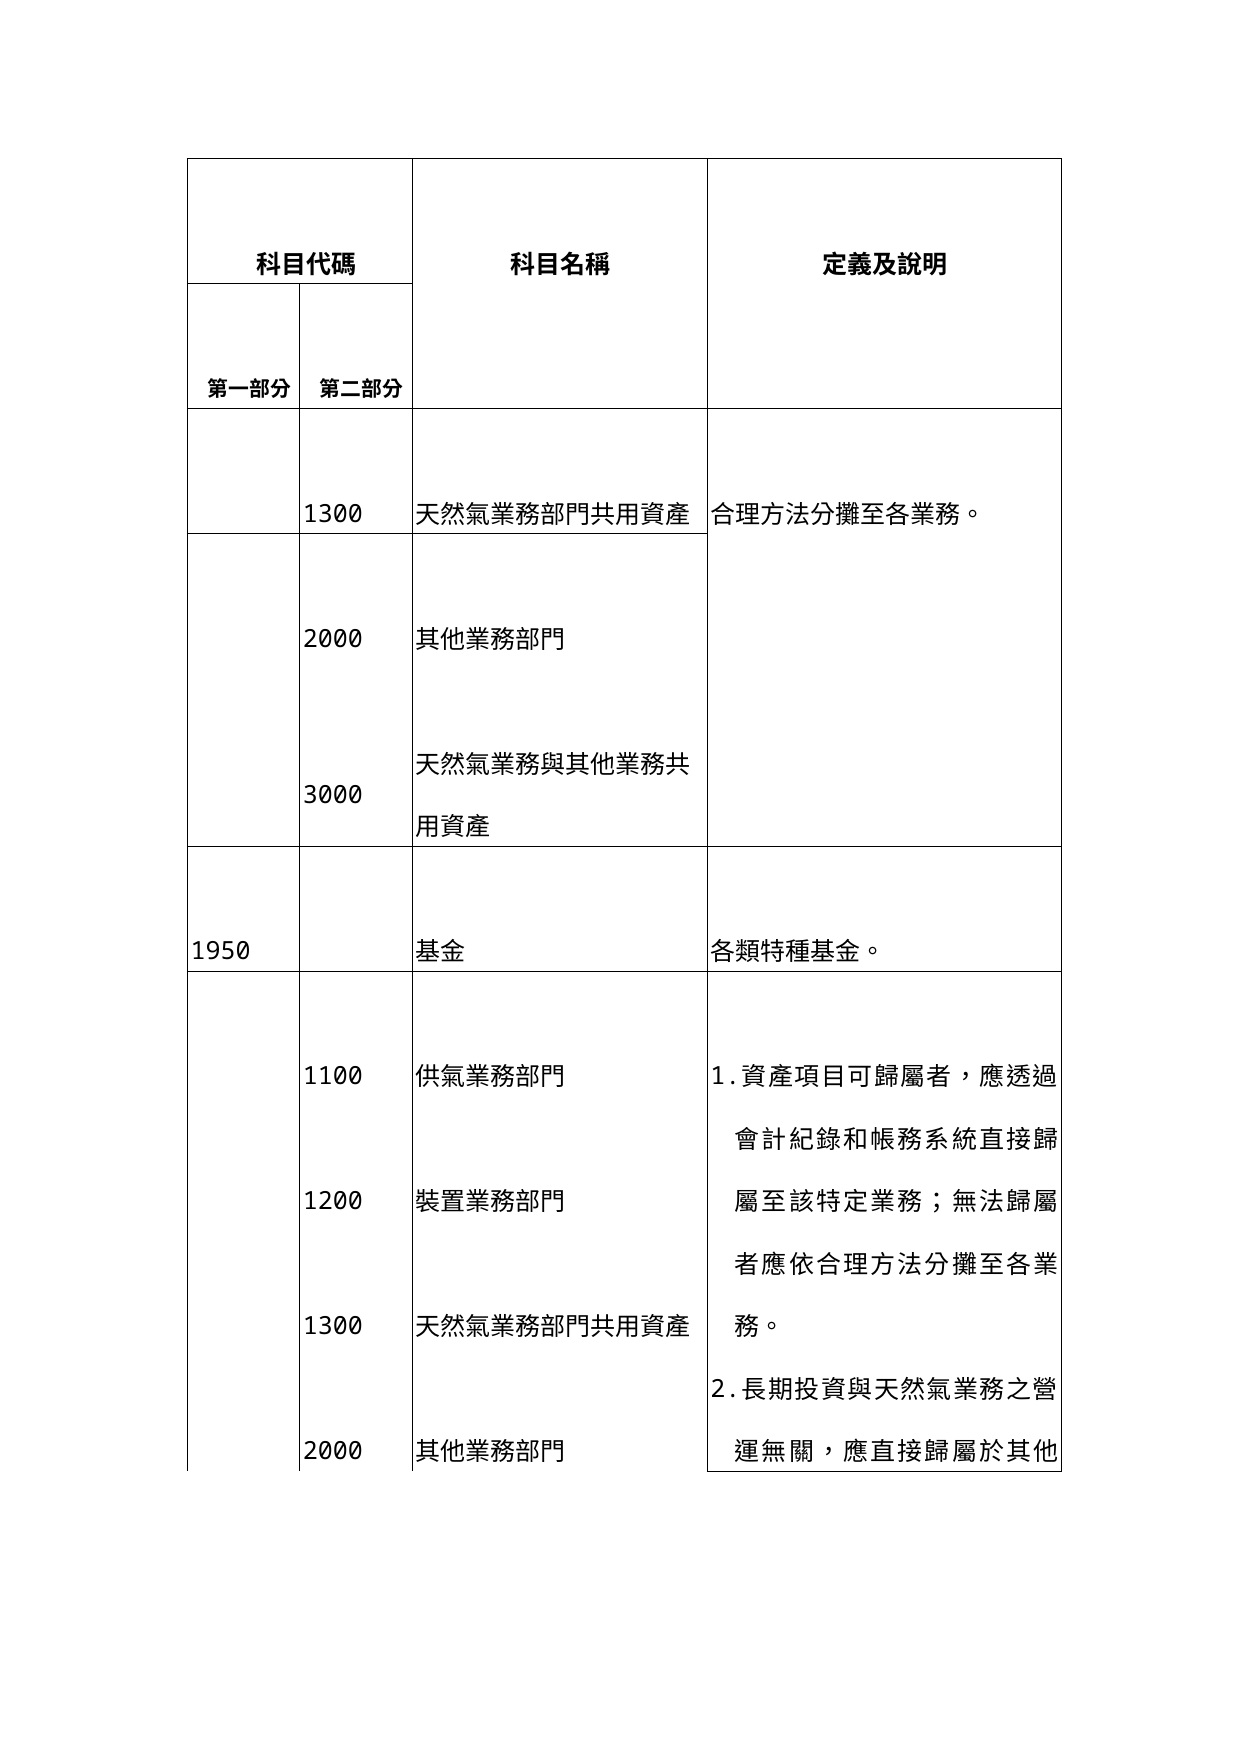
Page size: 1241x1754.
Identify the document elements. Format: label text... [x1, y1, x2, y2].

table_cell [188, 972, 299, 1096]
table_cell 1950 [188, 847, 299, 971]
table_cell [413, 283, 707, 408]
table_cell [188, 1221, 299, 1346]
table_cell 1.資產項目可歸屬者，應透過會計紀錄和帳務系統直接歸屬至該特定業務；無法歸屬者應依合理方法分攤至各業務。 2.長期投資與天然氣業務之營運無關，應直接歸屬於其他 [708, 972, 1061, 1471]
table_cell [188, 534, 299, 658]
table_cell [708, 283, 1061, 408]
table_cell [188, 1096, 299, 1221]
table_cell 基金 [413, 847, 707, 971]
table_cell 天然氣業務與其他業務共用資產 [413, 658, 707, 846]
table_header 科目名稱 [413, 159, 707, 283]
table_cell [188, 409, 299, 533]
table_cell 第一部分 [188, 284, 299, 408]
table_cell [300, 847, 412, 971]
table_cell 1100 [300, 972, 412, 1096]
table_cell 天然氣業務部門共用資產 [413, 409, 707, 533]
table_cell 各類特種基金。 [708, 847, 1061, 971]
table_cell 天然氣業務部門共用資產 [413, 1221, 707, 1346]
table_cell 2000 [300, 534, 412, 658]
table_cell [188, 1346, 299, 1471]
table_cell 3000 [300, 658, 412, 846]
table_cell 供氣業務部門 [413, 972, 707, 1096]
table_cell [188, 658, 299, 846]
table_header 定義及說明 [708, 159, 1061, 283]
table_cell 1200 [300, 1096, 412, 1221]
table_cell 其他業務部門 [413, 1346, 707, 1471]
table_cell 裝置業務部門 [413, 1096, 707, 1221]
table_cell 1300 [300, 409, 412, 533]
table_cell 其他業務部門 [413, 534, 707, 658]
table_header 科目代碼 [188, 159, 412, 283]
table_cell 第二部分 [300, 284, 412, 408]
table_cell 合理方法分攤至各業務。 [708, 409, 1061, 846]
table_cell 1300 [300, 1221, 412, 1346]
table_cell 2000 [300, 1346, 412, 1471]
